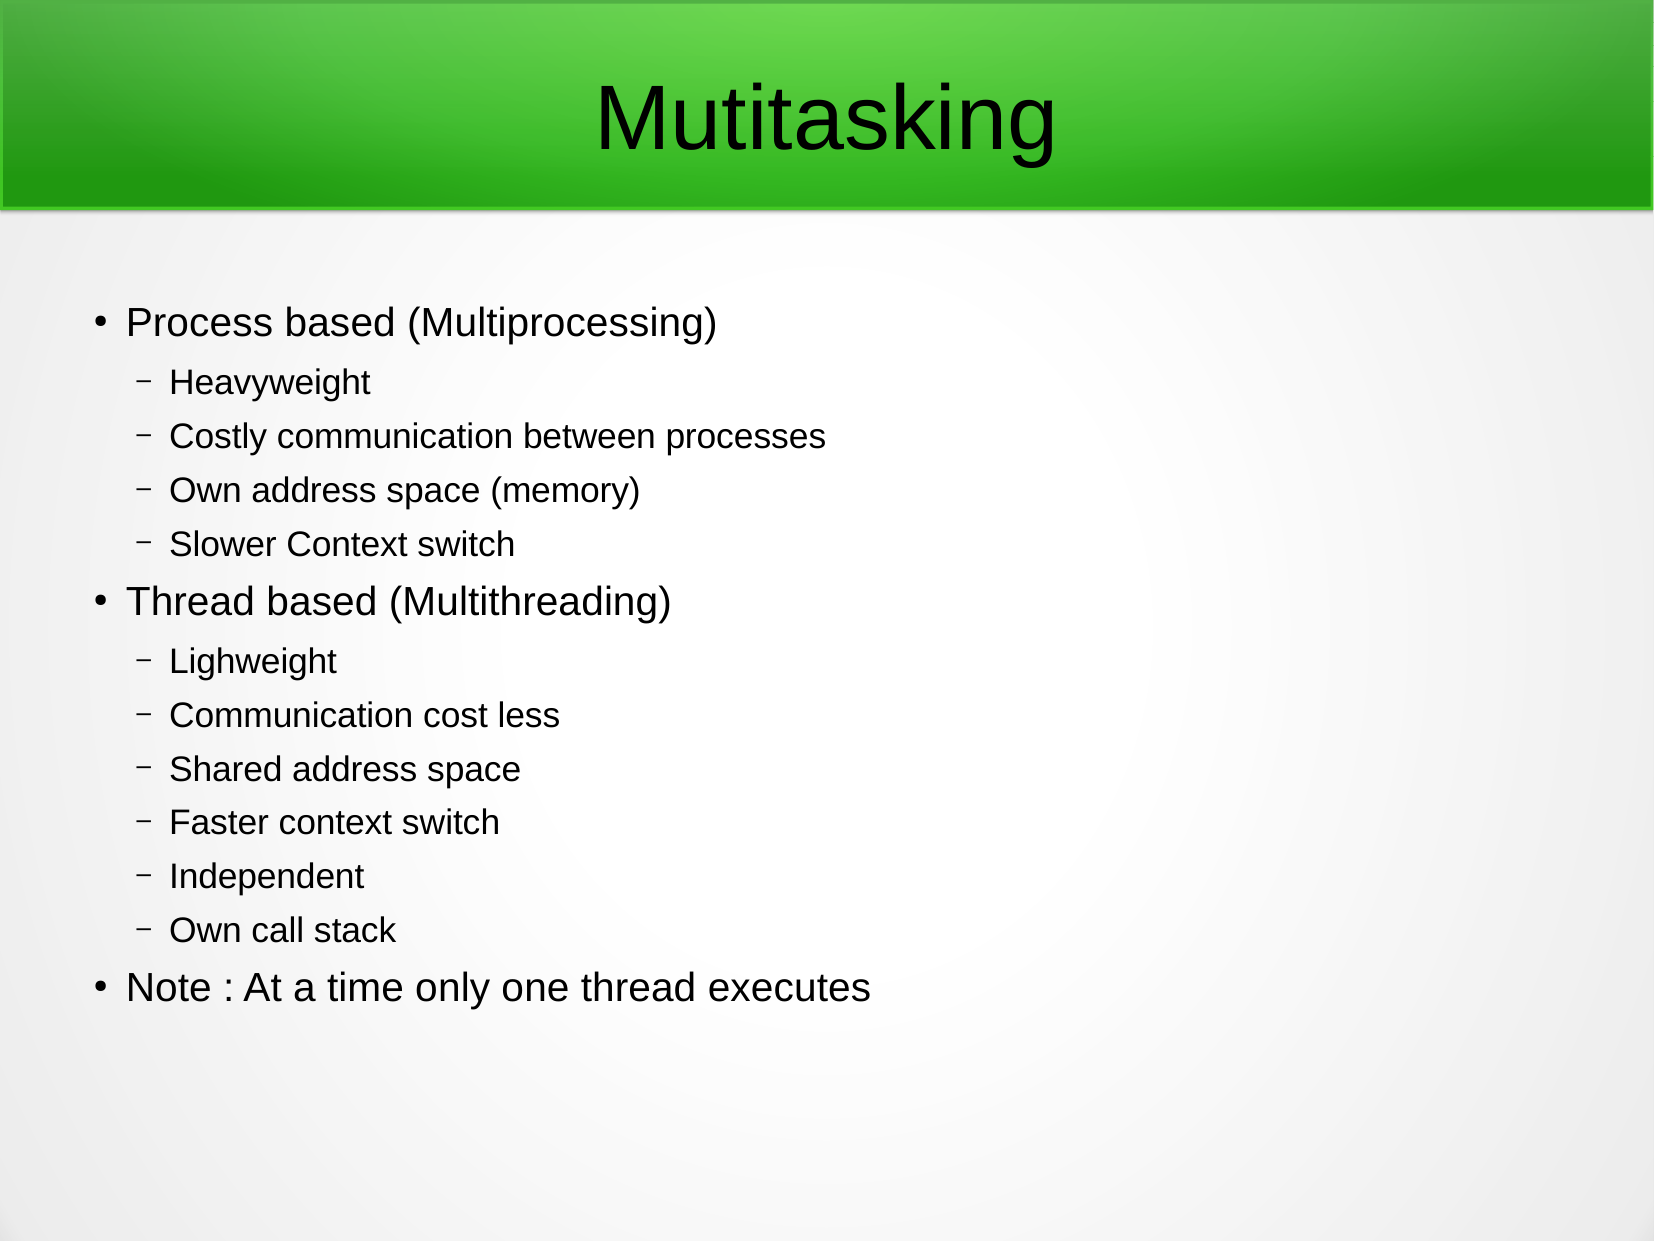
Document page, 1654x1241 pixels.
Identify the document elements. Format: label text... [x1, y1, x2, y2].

title Mutitasking [82, 47, 1571, 189]
list Process based (Multiprocessing) Heavyweight Costly communication between processes Own address space (memory) Slower Context switch Thread based (Multithreading) Lighweight Communication cost less Shared address space Faster context switch Independent Own call stack Note : At a time only one thread executes [82, 299, 1571, 1019]
